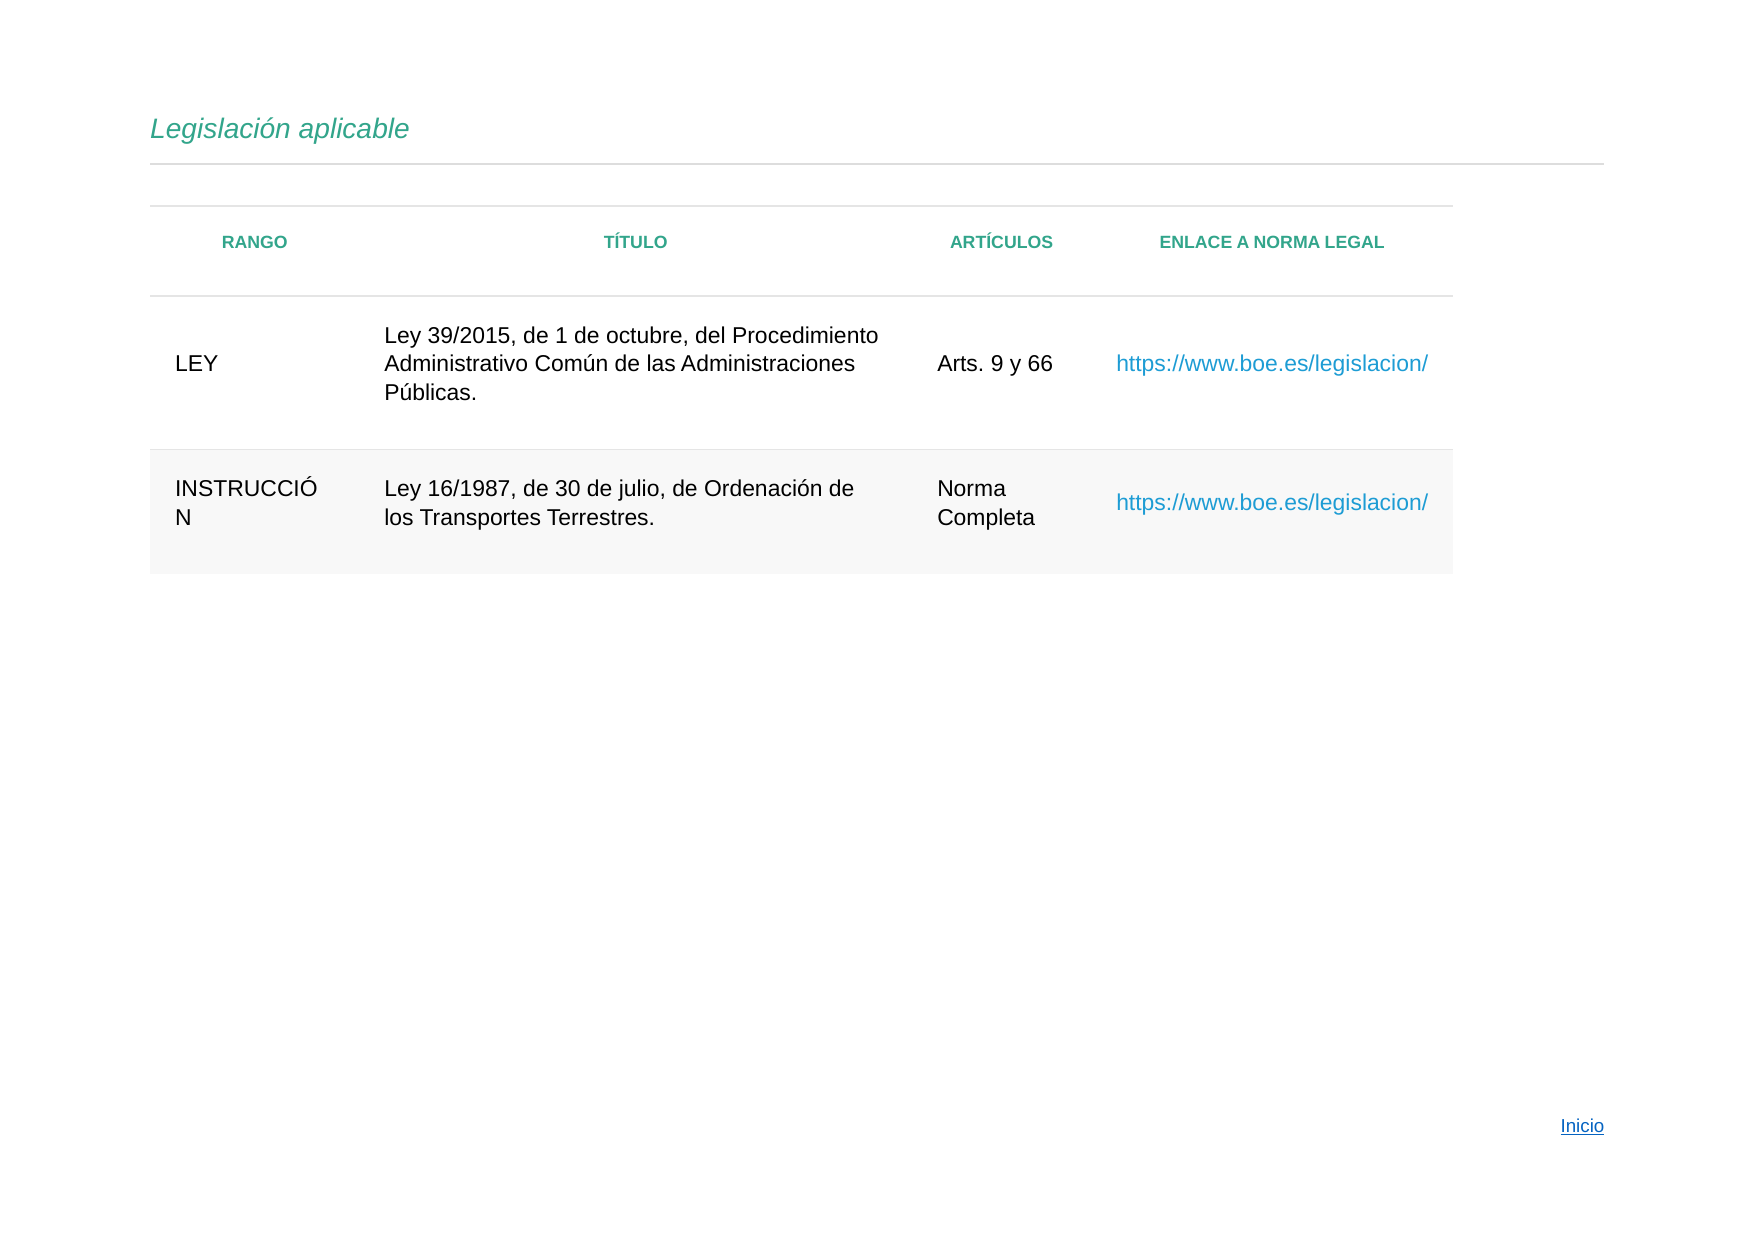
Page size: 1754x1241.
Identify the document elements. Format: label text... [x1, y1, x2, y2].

table_header ARTÍCULOS [912, 207, 1091, 295]
table_cell Ley 16/1987, de 30 de julio, de Ordenación de los Transportes Terrestres. [359, 450, 912, 574]
table_cell Ley 39/2015, de 1 de octubre, del Procedimiento Administrativo Común de las Administraciones Públicas. [359, 297, 912, 449]
table_cell https://www.boe.es/legislacion/ [1091, 450, 1453, 574]
text Inicio [150, 1115, 1604, 1137]
table_cell https://www.boe.es/legislacion/ [1091, 297, 1453, 449]
table_cell Norma Completa [912, 450, 1091, 574]
table_header TÍTULO [359, 207, 912, 295]
table_cell Arts. 9 y 66 [912, 297, 1091, 449]
table_cell LEY [150, 297, 359, 449]
table_header RANGO [150, 207, 359, 295]
subtitle Legislación aplicable [150, 112, 1604, 163]
table_cell INSTRUCCIÓN [150, 450, 359, 574]
table_header ENLACE A NORMA LEGAL [1091, 207, 1453, 295]
